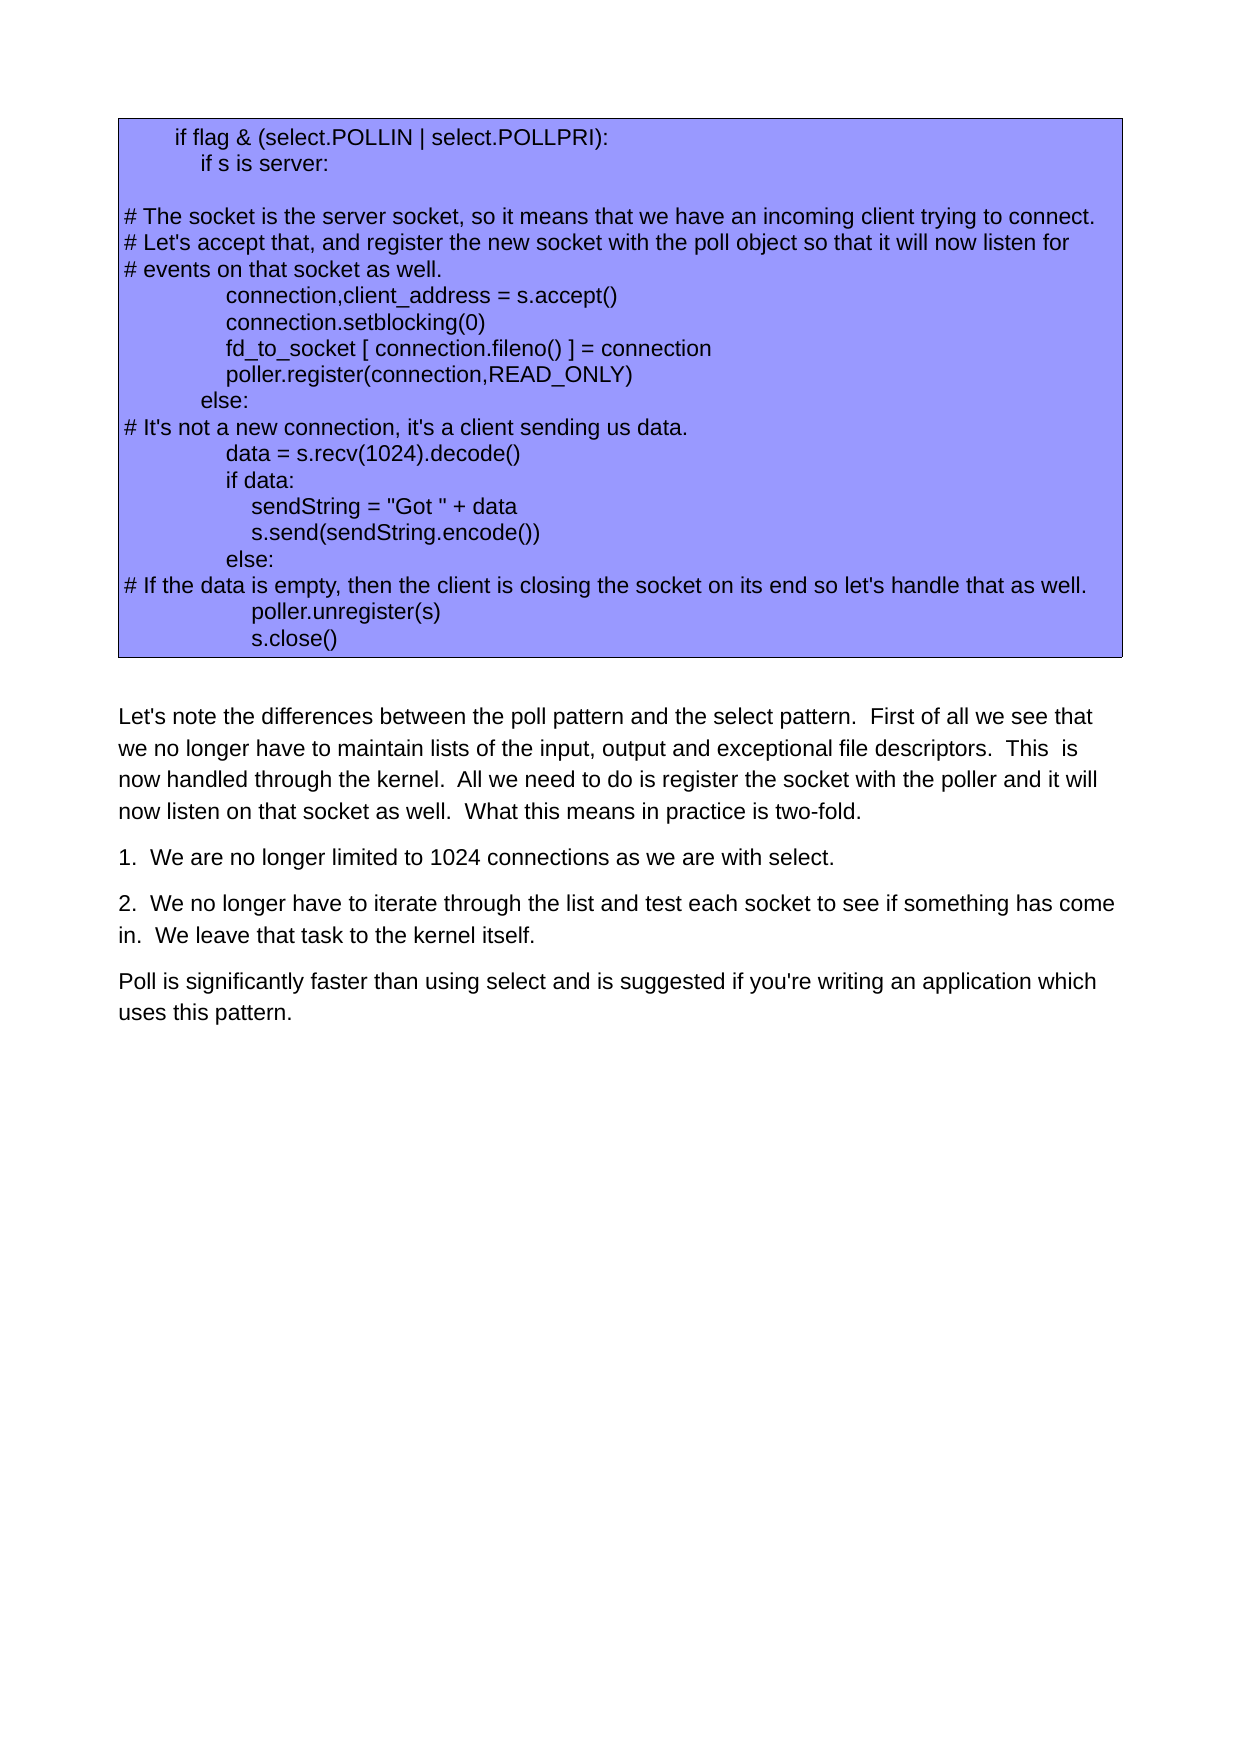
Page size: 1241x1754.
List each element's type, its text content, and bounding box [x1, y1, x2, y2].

subtitle 1. We are no longer limited to 1024 connections as we are with select. [118, 844, 1122, 870]
subtitle Let's note the differences between the poll pattern and the select pattern. First of all we see that we no longer have to maintain lists of the input, output and exceptional file descriptors. This is now handled through the kernel. All we need to do is register the socket with the poller and it will now listen on that socket as well. What this means in practice is two-fold. [118, 703, 1122, 824]
subtitle Poll is significantly faster than using select and is suggested if you're writing an application which uses this pattern. [118, 968, 1122, 1026]
subtitle 2. We no longer have to iterate through the list and test each socket to see if something has come in. We leave that task to the kernel itself. [118, 890, 1122, 948]
table_header if flag & (select.POLLIN | select.POLLPRI): if s is server: # The socket is the server socket, so it means that we have an incoming client trying to connect. # Let's accept that, and register the new socket with the poll object so that it will now listen for # events on that socket as well. connection,client_address = s.accept() connection.setblocking(0) fd_to_socket [ connection.fileno() ] = connection poller.register(connection,READ_ONLY) else: # It's not a new connection, it's a client sending us data. data = s.recv(1024).decode() if data: sendString = "Got " + data s.send(sendString.encode()) else: # If the data is empty, then the client is closing the socket on its end so let's handle that as well. poller.unregister(s) s.close() [119, 119, 1122, 657]
